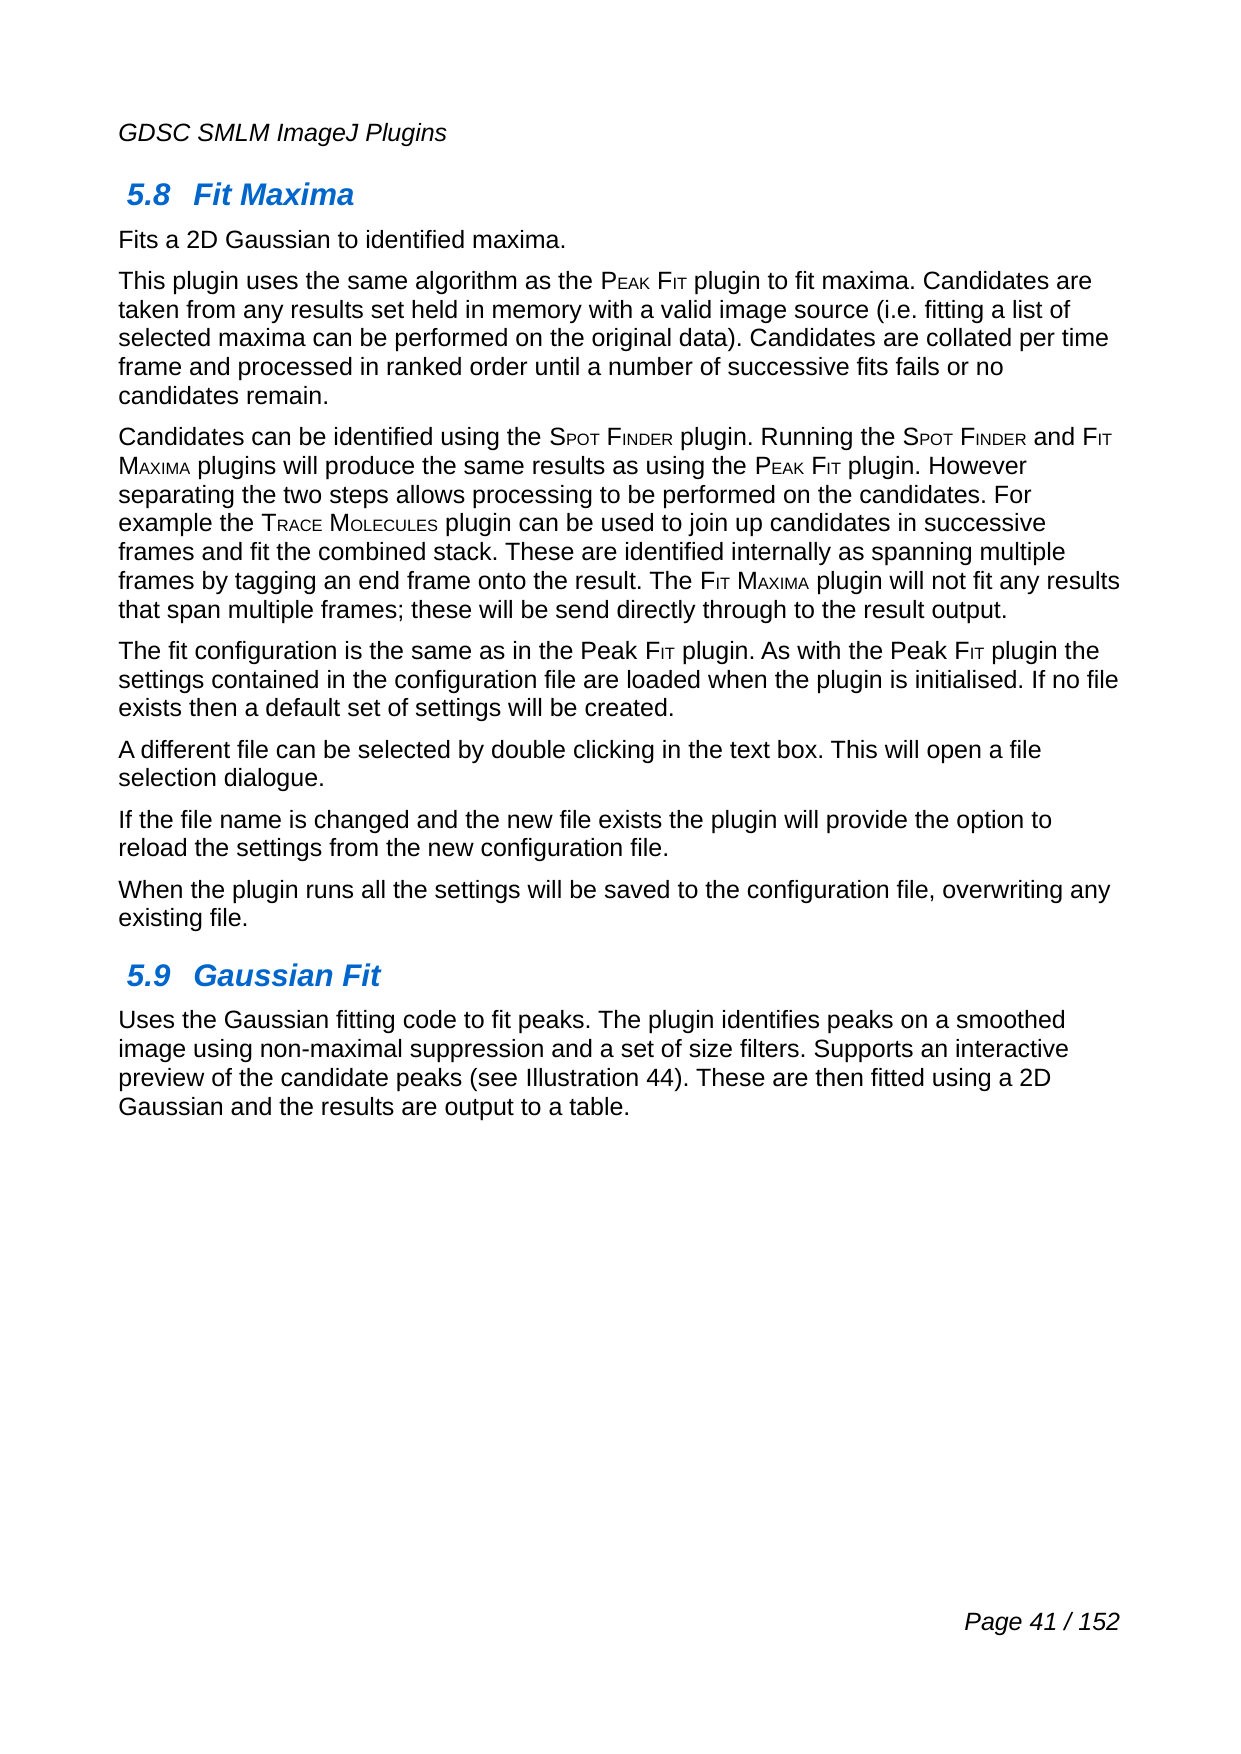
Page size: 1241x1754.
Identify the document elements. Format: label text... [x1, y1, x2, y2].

text Candidates can be identified using the Spot Finder plugin. Running the Spot Finder and Fit Maxima plugins will produce the same results as using the Peak Fit plugin. However separating the two steps allows processing to be performed on the candidates. For example the Trace Molecules plugin can be used to join up candidates in successive frames and fit the combined stack. These are identified internally as spanning multiple frames by tagging an end frame onto the result. The Fit Maxima plugin will not fit any results that span multiple frames; these will be send directly through to the result output. [118, 422, 1122, 623]
text This plugin uses the same algorithm as the Peak Fit plugin to fit maxima. Candidates are taken from any results set held in memory with a valid image source (i.e. fitting a list of selected maxima can be performed on the original data). Candidates are collated per time frame and processed in ranked order until a number of successive fits fails or no candidates remain. [118, 266, 1122, 410]
text When the plugin runs all the settings will be saved to the configuration file, overwriting any existing file. [118, 875, 1122, 932]
subtitle Fit Maxima [118, 176, 1122, 212]
text If the file name is changed and the new file exists the plugin will provide the option to reload the settings from the new configuration file. [118, 805, 1122, 862]
text Fits a 2D Gaussian to identified maxima. [118, 225, 1122, 253]
text The fit configuration is the same as in the Peak Fit plugin. As with the Peak Fit plugin the settings contained in the configuration file are loaded when the plugin is initialised. If no file exists then a default set of settings will be created. [118, 636, 1122, 722]
text Uses the Gaussian fitting code to fit peaks. The plugin identifies peaks on a smoothed image using non-maximal suppression and a set of size filters. Supports an interactive preview of the candidate peaks (see Illustration 44). These are then fitted using a 2D Gaussian and the results are output to a table. [118, 1005, 1122, 1120]
subtitle Gaussian Fit [118, 957, 1122, 993]
text A different file can be selected by double clicking in the text box. This will open a file selection dialogue. [118, 735, 1122, 792]
